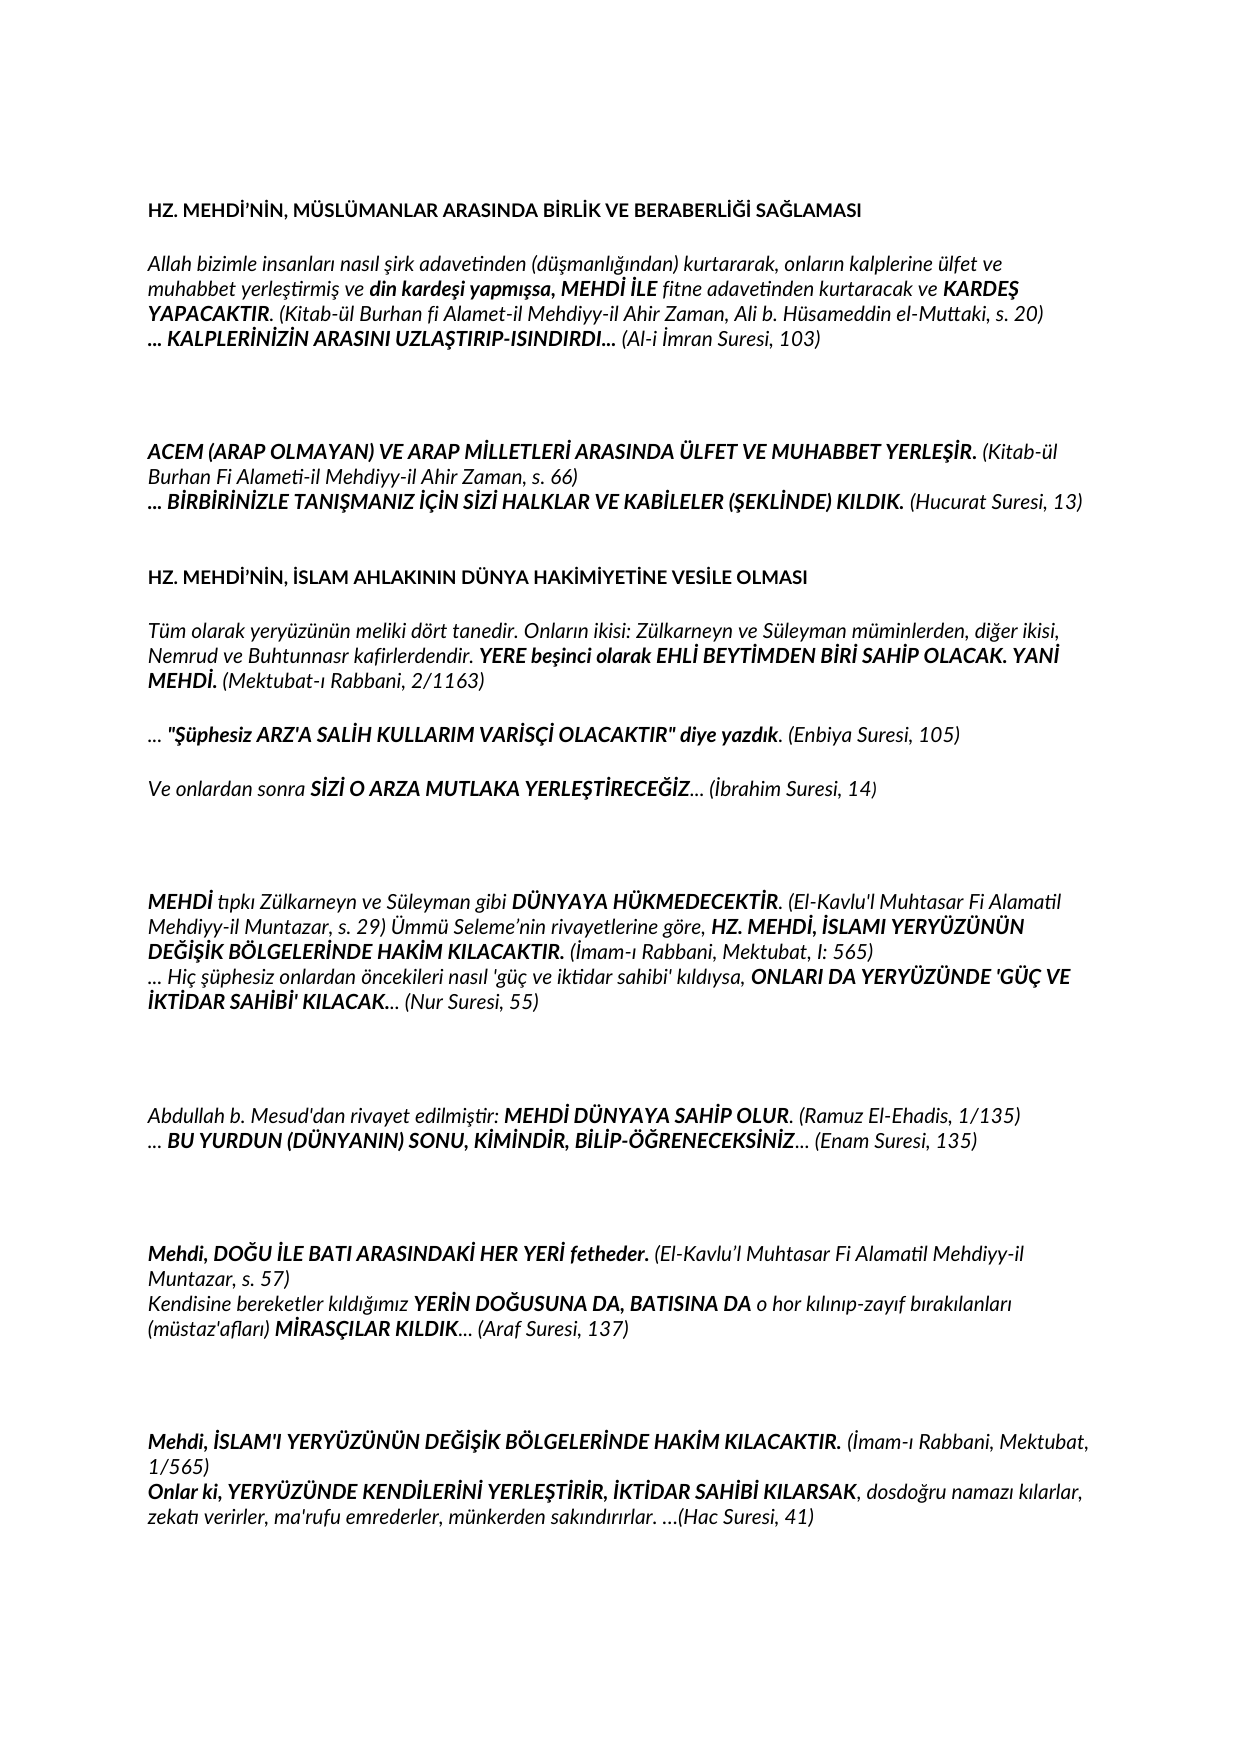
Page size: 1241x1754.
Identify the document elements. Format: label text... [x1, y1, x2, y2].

text HZ. MEHDİ’NİN, MÜSLÜMANLAR ARASINDA BİRLİK VE BERABERLİĞİ SAĞLAMASI [148, 199, 1093, 222]
table_header Tüm olarak yeryüzünün meliki dört tanedir. Onların ikisi: Zülkarneyn ve Süleyman müminlerden, diğer ikisi, Nemrud ve Buhtunnasr kafirlerdendir. YERE beşinci olarak EHLİ BEYTİMDEN BİRİ SAHİP OLACAK. YANİ MEHDİ. (Mektubat-ı Rabbani, 2/1163) ... "Şüphesiz ARZ'A SALİH KULLARIM VARİSÇİ OLACAKTIR" diye yazdık. (Enbiya Suresi, 105) Ve onlardan sonra SİZİ O ARZA MUTLAKA YERLEŞTİRECEĞİZ... (İbrahim Suresi, 14) [148, 618, 1093, 801]
table_header Abdullah b. Mesud'dan rivayet edilmiştir: MEHDİ DÜNYAYA SAHİP OLUR. (Ramuz El-Ehadis, 1/135) ... BU YURDUN (DÜNYANIN) SONU, KİMİNDİR, BİLİP-ÖĞRENECEKSİNİZ... (Enam Suresi, 135) [148, 1103, 1093, 1153]
table_header ACEM (ARAP OLMAYAN) VE ARAP MİLLETLERİ ARASINDA ÜLFET VE MUHABBET YERLEŞİR. (Kitab-ül Burhan Fi Alameti-il Mehdiyy-il Ahir Zaman, s. 66) ... BİRBİRİNİZLE TANIŞMANIZ İÇİN SİZİ HALKLAR VE KABİLELER (ŞEKLİNDE) KILDIK. (Hucurat Suresi, 13) [148, 439, 1093, 514]
table_header Mehdi, DOĞU İLE BATI ARASINDAKİ HER YERİ fetheder. (El-Kavlu’l Muhtasar Fi Alamatil Mehdiyy-il Muntazar, s. 57) Kendisine bereketler kıldığımız YERİN DOĞUSUNA DA, BATISINA DA o hor kılınıp-zayıf bırakılanları (müstaz'afları) MİRASÇILAR KILDIK... (Araf Suresi, 137) [148, 1241, 1093, 1341]
table_header Mehdi, İSLAM'I YERYÜZÜNÜN DEĞİŞİK BÖLGELERİNDE HAKİM KILACAKTIR. (İmam-ı Rabbani, Mektubat, 1/565) Onlar ki, YERYÜZÜNDE KENDİLERİNİ YERLEŞTİRİR, İKTİDAR SAHİBİ KILARSAK, dosdoğru namazı kılarlar, zekatı verirler, ma'rufu emrederler, münkerden sakındırırlar. …(Hac Suresi, 41) [148, 1429, 1093, 1529]
table_header Allah bizimle insanları nasıl şirk adavetinden (düşmanlığından) kurtararak, onların kalplerine ülfet ve muhabbet yerleştirmiş ve din kardeşi yapmışsa, MEHDİ İLE fitne adavetinden kurtaracak ve KARDEŞ YAPACAKTIR. (Kitab-ül Burhan fi Alamet-il Mehdiyy-il Ahir Zaman, Ali b. Hüsameddin el-Muttaki, s. 20) ... KALPLERİNİZİN ARASINI UZLAŞTIRIP-ISINDIRDI... (Al-i İmran Suresi, 103) [148, 251, 1093, 351]
table_header MEHDİ tıpkı Zülkarneyn ve Süleyman gibi DÜNYAYA HÜKMEDECEKTİR. (El-Kavlu'l Muhtasar Fi Alamatil Mehdiyy-il Muntazar, s. 29) Ümmü Seleme’nin rivayetlerine göre, HZ. MEHDİ, İSLAMI YERYÜZÜNÜN DEĞİŞİK BÖLGELERİNDE HAKİM KILACAKTIR. (İmam-ı Rabbani, Mektubat, I: 565) ... Hiç şüphesiz onlardan öncekileri nasıl 'güç ve iktidar sahibi' kıldıysa, ONLARI DA YERYÜZÜNDE 'GÜÇ VE İKTİDAR SAHİBİ' KILACAK... (Nur Suresi, 55) [148, 889, 1093, 1014]
text HZ. MEHDİ’NİN, İSLAM AHLAKININ DÜNYA HAKİMİYETİNE VESİLE OLMASI [148, 543, 1093, 588]
